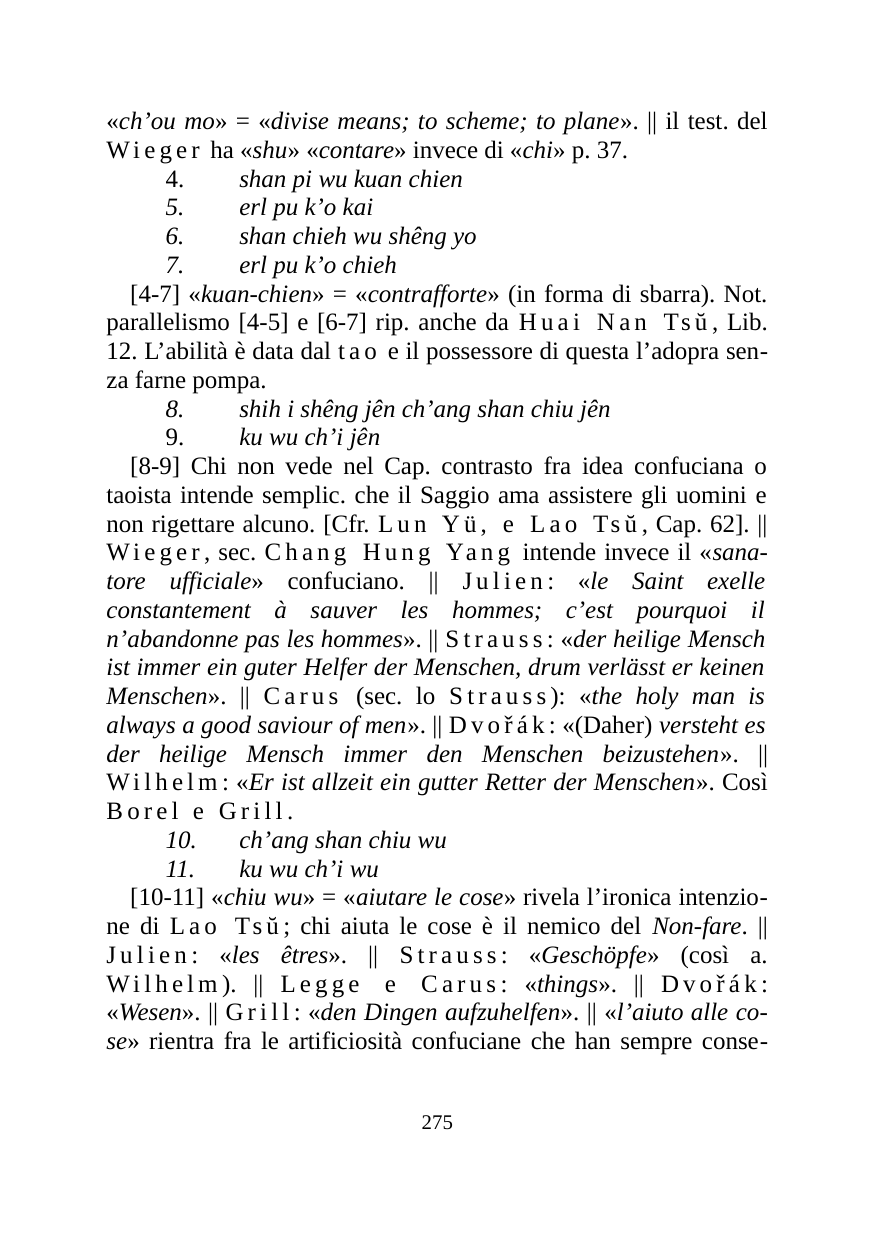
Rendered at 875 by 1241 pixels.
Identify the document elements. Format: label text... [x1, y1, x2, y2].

list erl pu k’o kai [165, 192, 768, 221]
list ch’ang shan chiu wu [165, 825, 768, 854]
list shan chieh wu shêng yo [165, 221, 768, 250]
text [8-9] Chi non vede nel Cap. contrasto fra idea confuciana o taoista intende semplic. che il Saggio ama assistere gli uomini e non rigettare alcuno. [Cfr. Lun Yü, e Lao Tsŭ, Cap. 62]. || Wieger, sec. Chang Hung Yang intende invece il «sana­tore ufficiale» confuciano. || Julien: «le Saint exelle constantement à sauver les hommes; c’est pourquoi il n’abandonne pas les hommes». || Strauss: «der heilige Mensch ist immer ein guter Helfer der Menschen, drum verlässt er keinen Menschen». || Carus (sec. lo Strauss): «the holy man is always a good saviour of men». || Dvořák: «(Daher) versteht es der heilige Mensch immer den Menschen beizustehen». || Wilhelm: «Er ist allzeit ein gutter Retter der Menschen». Così Borel e Grill. [106, 451, 768, 825]
list ku wu ch’i wu [165, 854, 768, 882]
text [10-11] «chiu wu» = «aiutare le cose» rivela l’ironica intenzio­ne di Lao Tsŭ; chi aiuta le cose è il nemico del Non-fare. || Julien: «les êtres». || Strauss: «Geschöpfe» (così a. Wilhelm). || Legge e Carus: «things». || Dvořák: «Wesen». || Grill: «den Dingen aufzuhelfen». || «l’aiuto alle co­se» rientra fra le artificiosità confuciane che han sempre conse­ [106, 882, 768, 1055]
text [4-7] «kuan-chien» = «contrafforte» (in forma di sbarra). Not. parallelismo [4-5] e [6-7] rip. anche da Huai Nan Tsŭ, Lib. 12. L’abilità è data dal tao e il possessore di questa l’adopra sen­za farne pompa. [106, 279, 768, 394]
list ku wu ch’i jên [165, 422, 768, 451]
text «ch’ou mo» = «divise means; to scheme; to plane». || il test. del Wieger ha «shu» «contare» invece di «chi» p. 37. [106, 106, 768, 164]
list shih i shêng jên ch’ang shan chiu jên [165, 394, 768, 422]
list erl pu k’o chieh [165, 250, 768, 279]
list shan pi wu kuan chien [165, 164, 768, 192]
